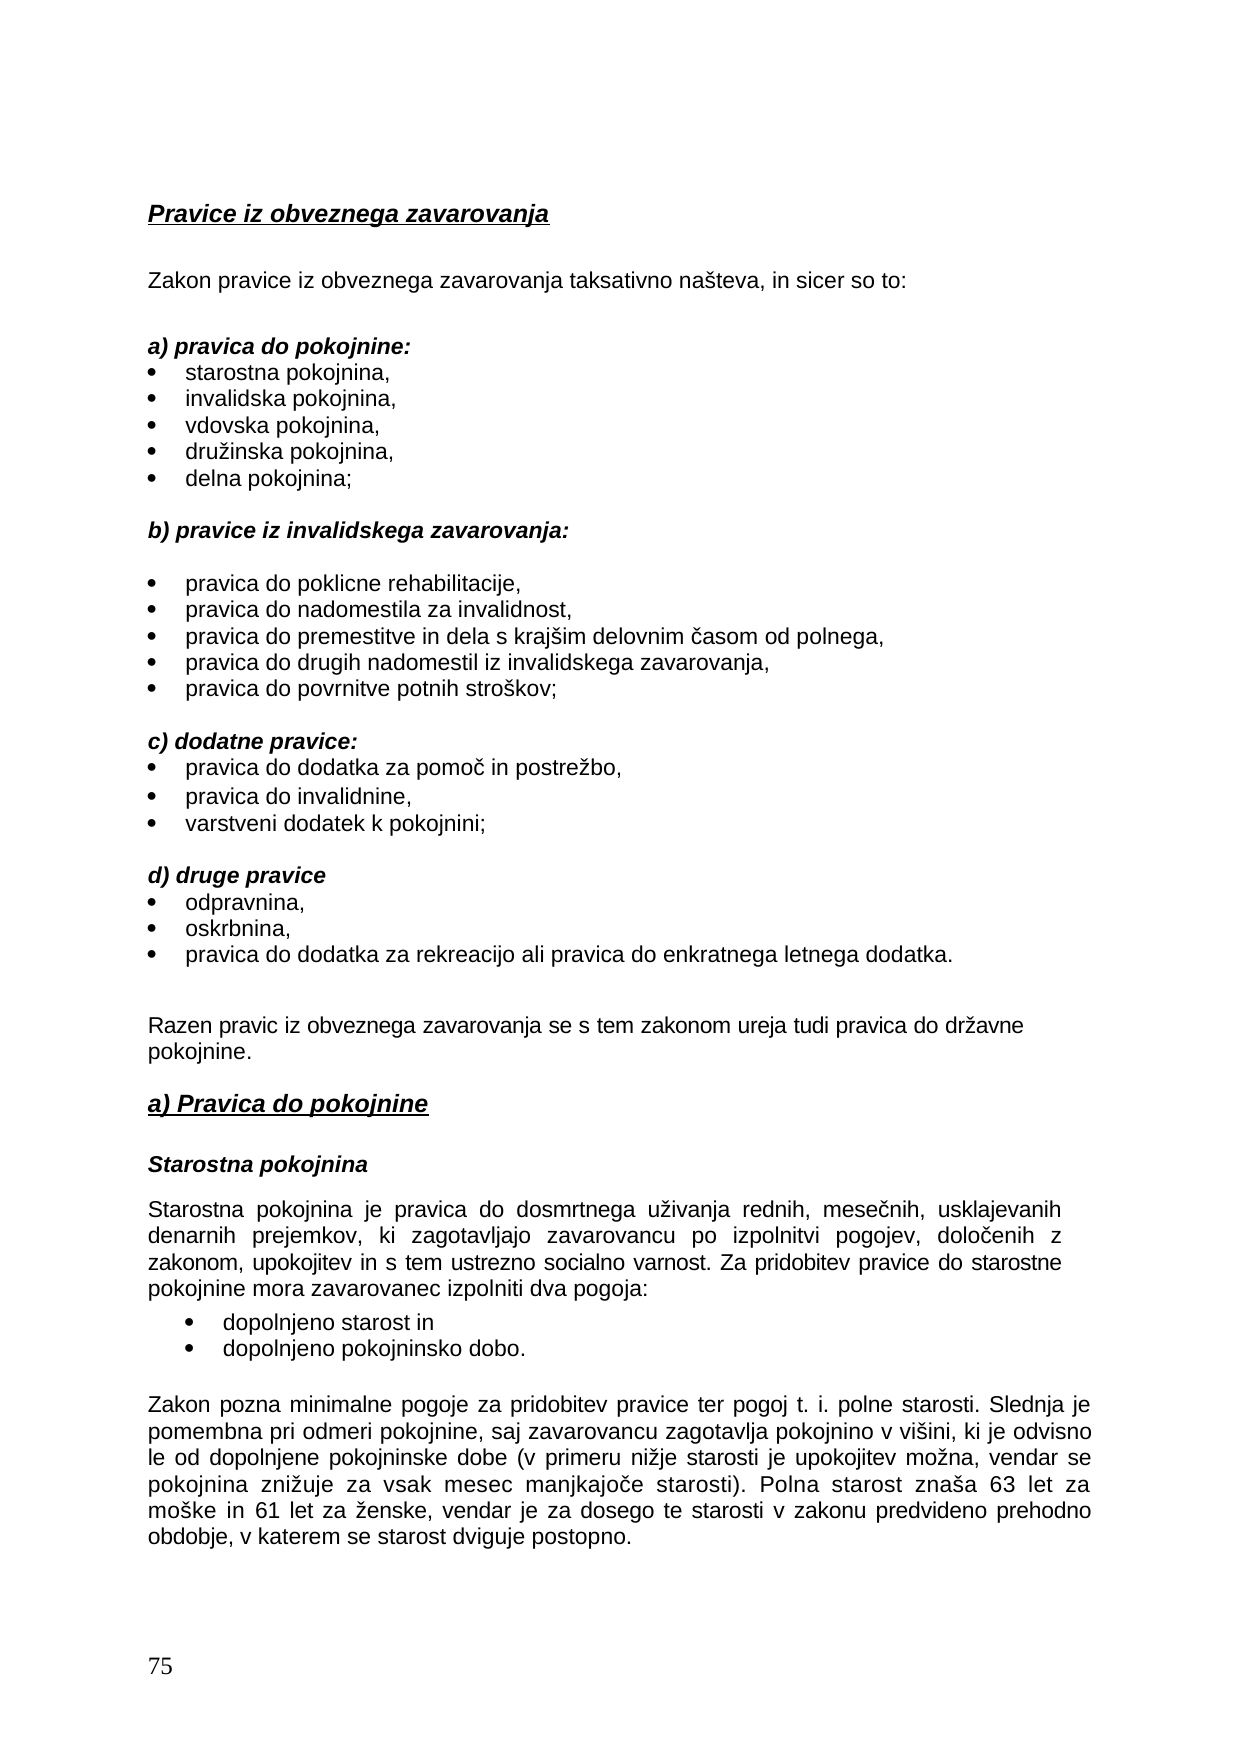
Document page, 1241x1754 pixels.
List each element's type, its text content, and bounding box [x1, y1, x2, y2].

list odpravnina, [148, 889, 1093, 915]
text Zakon pozna minimalne pogoje za pridobitev pravice ter pogoj t. i. polne starosti. Slednja je pomembna pri odmeri pokojnine, saj zavarovancu zagotavlja pokojnino v višini, ki je odvisno le od dopolnjene pokojninske dobe (v primeru nižje starosti je upokojitev možna, vendar se pokojnina znižuje za vsak mesec manjkajoče starosti). Polna starost znaša 63 let za moške in 61 let za ženske, vendar je za dosego te starosti v zakonu predvideno prehodno obdobje, v katerem se starost dviguje postopno. [148, 1391, 1093, 1549]
text Razen pravic iz obveznega zavarovanja se s tem zakonom ureja tudi pravica do državne pokojnine. [148, 1012, 1025, 1064]
text Pravice iz obveznega zavarovanja [148, 199, 1093, 228]
list vdovska pokojnina, [148, 412, 1093, 438]
list invalidska pokojnina, [148, 385, 1093, 412]
list pravica do premestitve in dela s krajšim delovnim časom od polnega, [148, 623, 1093, 649]
text c) dodatne pravice: [148, 728, 1093, 754]
text Zakon pravice iz obveznega zavarovanja taksativno našteva, in sicer so to: [148, 267, 1093, 293]
text Starostna pokojnina [148, 1151, 1093, 1177]
list pravica do nadomestila za invalidnost, [148, 596, 1093, 623]
list pravica do povrnitve potnih stroškov; [148, 675, 1093, 702]
list dopolnjeno pokojninsko dobo. [185, 1335, 1093, 1361]
text b) pravice iz invalidskega zavarovanja: [148, 517, 1093, 543]
list oskrbnina, [148, 915, 1093, 941]
text Starostna pokojnina je pravica do dosmrtnega uživanja rednih, mesečnih, usklajevanih denarnih prejemkov, ki zagotavljajo zavarovancu po izpolnitvi pogojev, določenih z zakonom, upokojitev in s tem ustrezno socialno varnost. Za pridobitev pravice do starostne pokojnine mora zavarovanec izpolniti dva pogoja: [148, 1196, 1063, 1301]
list delna pokojnina; [148, 464, 1093, 491]
list pravica do invalidnine, [148, 783, 1093, 810]
text d) druge pravice [148, 862, 1093, 889]
list starostna pokojnina, [148, 359, 1093, 385]
list pravica do poklicne rehabilitacije, [148, 570, 1093, 596]
list pravica do drugih nadomestil iz invalidskega zavarovanja, [148, 649, 1093, 675]
list varstveni dodatek k pokojnini; [148, 810, 1093, 836]
list dopolnjeno starost in [185, 1309, 1093, 1335]
list pravica do dodatka za rekreacijo ali pravica do enkratnega letnega dodatka. [148, 941, 1093, 968]
text a) pravica do pokojnine: [148, 333, 1093, 359]
text a) Pravica do pokojnine [148, 1089, 1093, 1118]
list pravica do dodatka za pomoč in postrežbo, [148, 754, 1093, 781]
list družinska pokojnina, [148, 438, 1093, 464]
